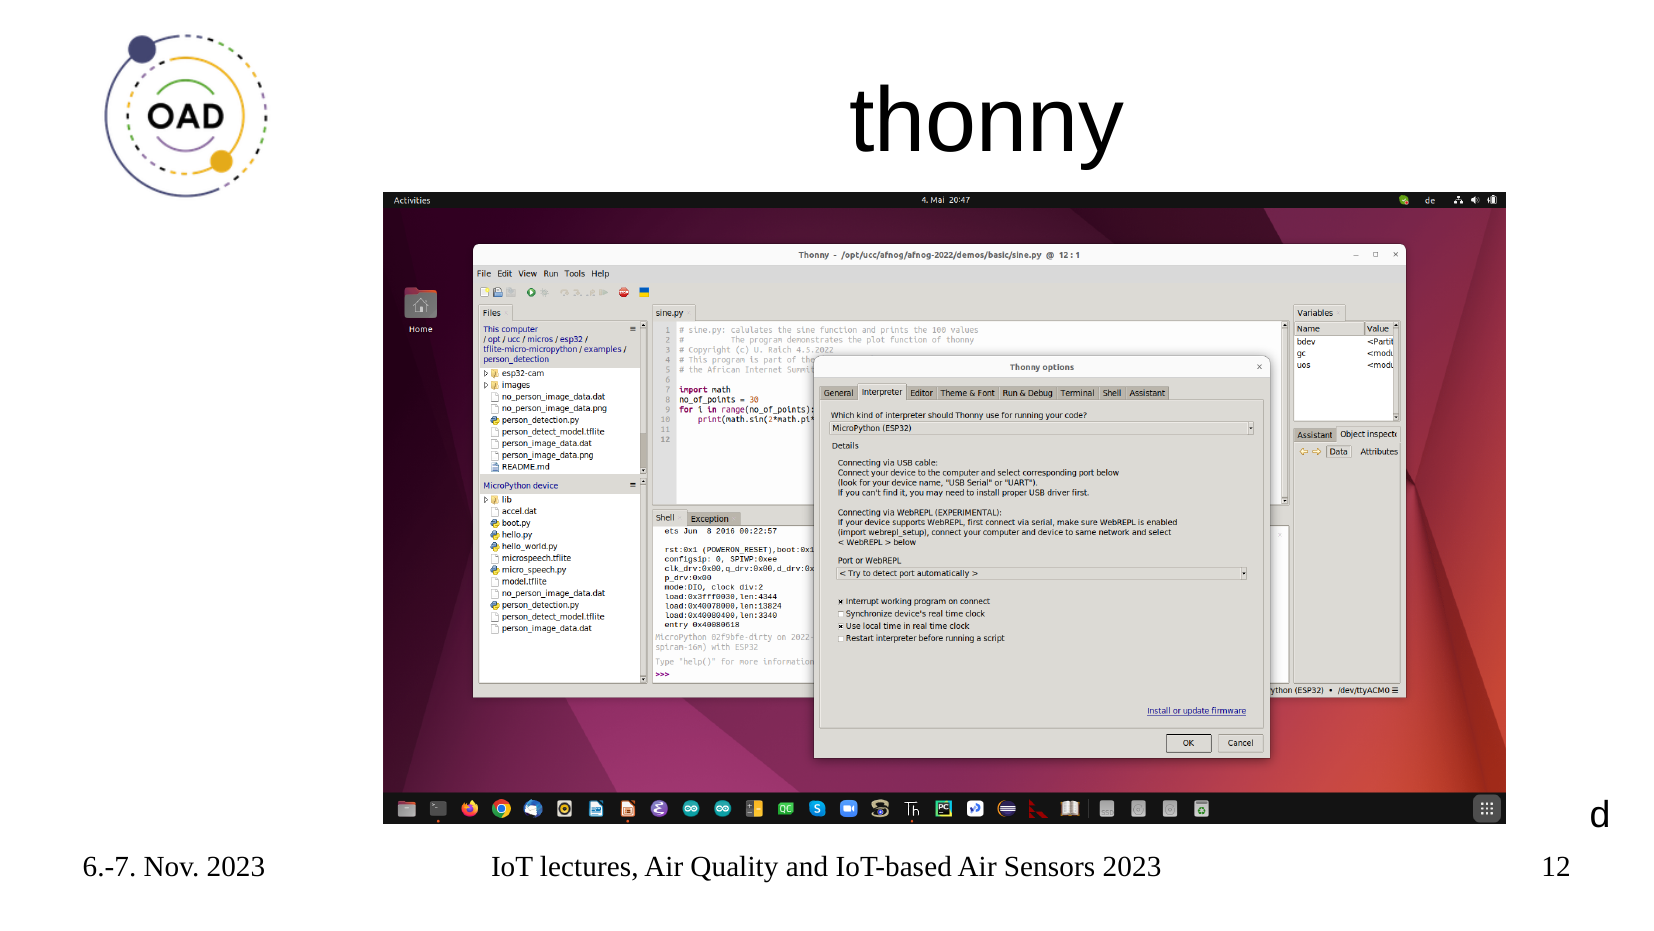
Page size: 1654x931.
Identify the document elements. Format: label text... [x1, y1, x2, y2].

picture [64, 20, 302, 218]
text_box d [1574, 782, 1626, 840]
picture [383, 192, 1506, 824]
title thonny [403, 37, 1571, 193]
